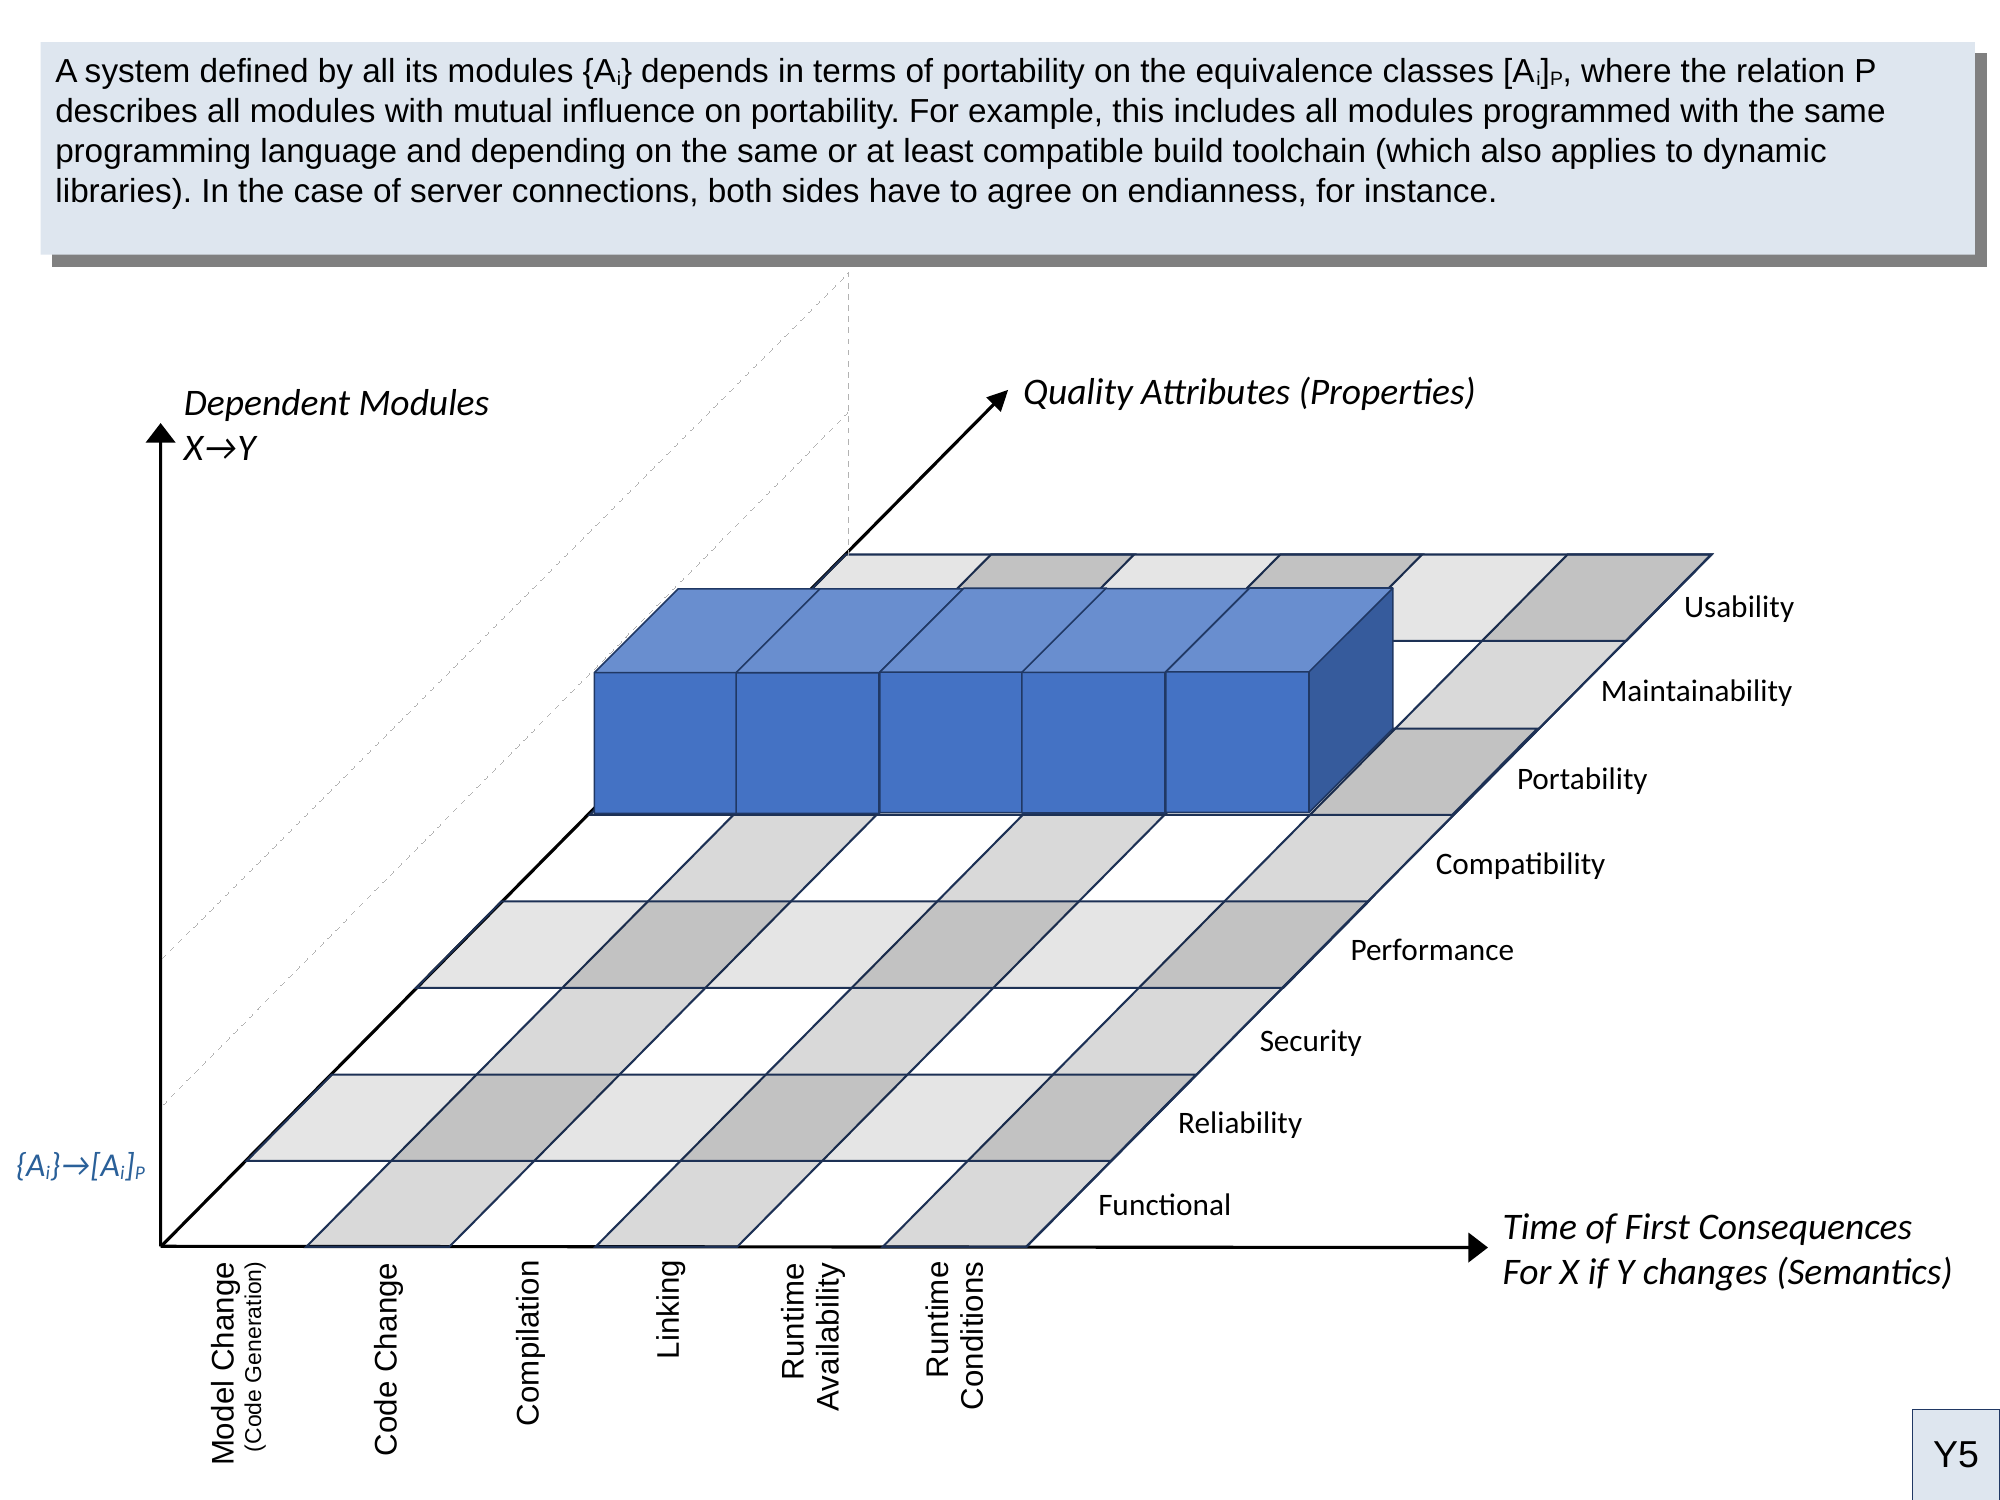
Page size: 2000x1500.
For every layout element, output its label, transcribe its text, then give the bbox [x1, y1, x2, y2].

text_box Maintainability [1585, 663, 1813, 716]
text_box Performance [1328, 921, 1640, 975]
text_box Quality Attributes (Properties) [1008, 359, 1491, 420]
text_box Reliability [1163, 1094, 1359, 1147]
text_box Portability [1502, 751, 1728, 804]
text_box Security [1245, 1012, 1428, 1065]
text_box Compatibility [1420, 835, 1694, 889]
text_box Y5 [1912, 1409, 2000, 1500]
text_box Runtime Conditions [912, 1246, 1007, 1480]
text_box [246, 554, 1709, 1247]
text_box Code Change [361, 1247, 422, 1480]
text_box {Ai}→[Ai]P [0, 645, 161, 1193]
text_box Model Change (Code Generation) [198, 1246, 290, 1484]
text_box Compilation [503, 1245, 560, 1480]
text_box Time of First Consequences For X if Y changes (Semantics) [1487, 1195, 1969, 1300]
text_box Dependent Modules X→Y [160, 325, 505, 521]
text_box Linking [643, 1247, 704, 1480]
text_box Functional [1083, 1177, 1301, 1230]
text_box Usability [1669, 578, 1820, 631]
text_box Runtime Availability [768, 1248, 863, 1455]
text_box A system defined by all its modules {Ai} depends in terms of portability on the equivalence classes [Ai]P, where the relation P describes all modules with mutual influence on portability. For example, this includes all modules programmed with the same programming language and depending on the same or at least compatible build toolchain (which also applies to dynamic libraries). In the case of server connections, both sides have to agree on endianness, for instance. [40, 42, 1975, 255]
